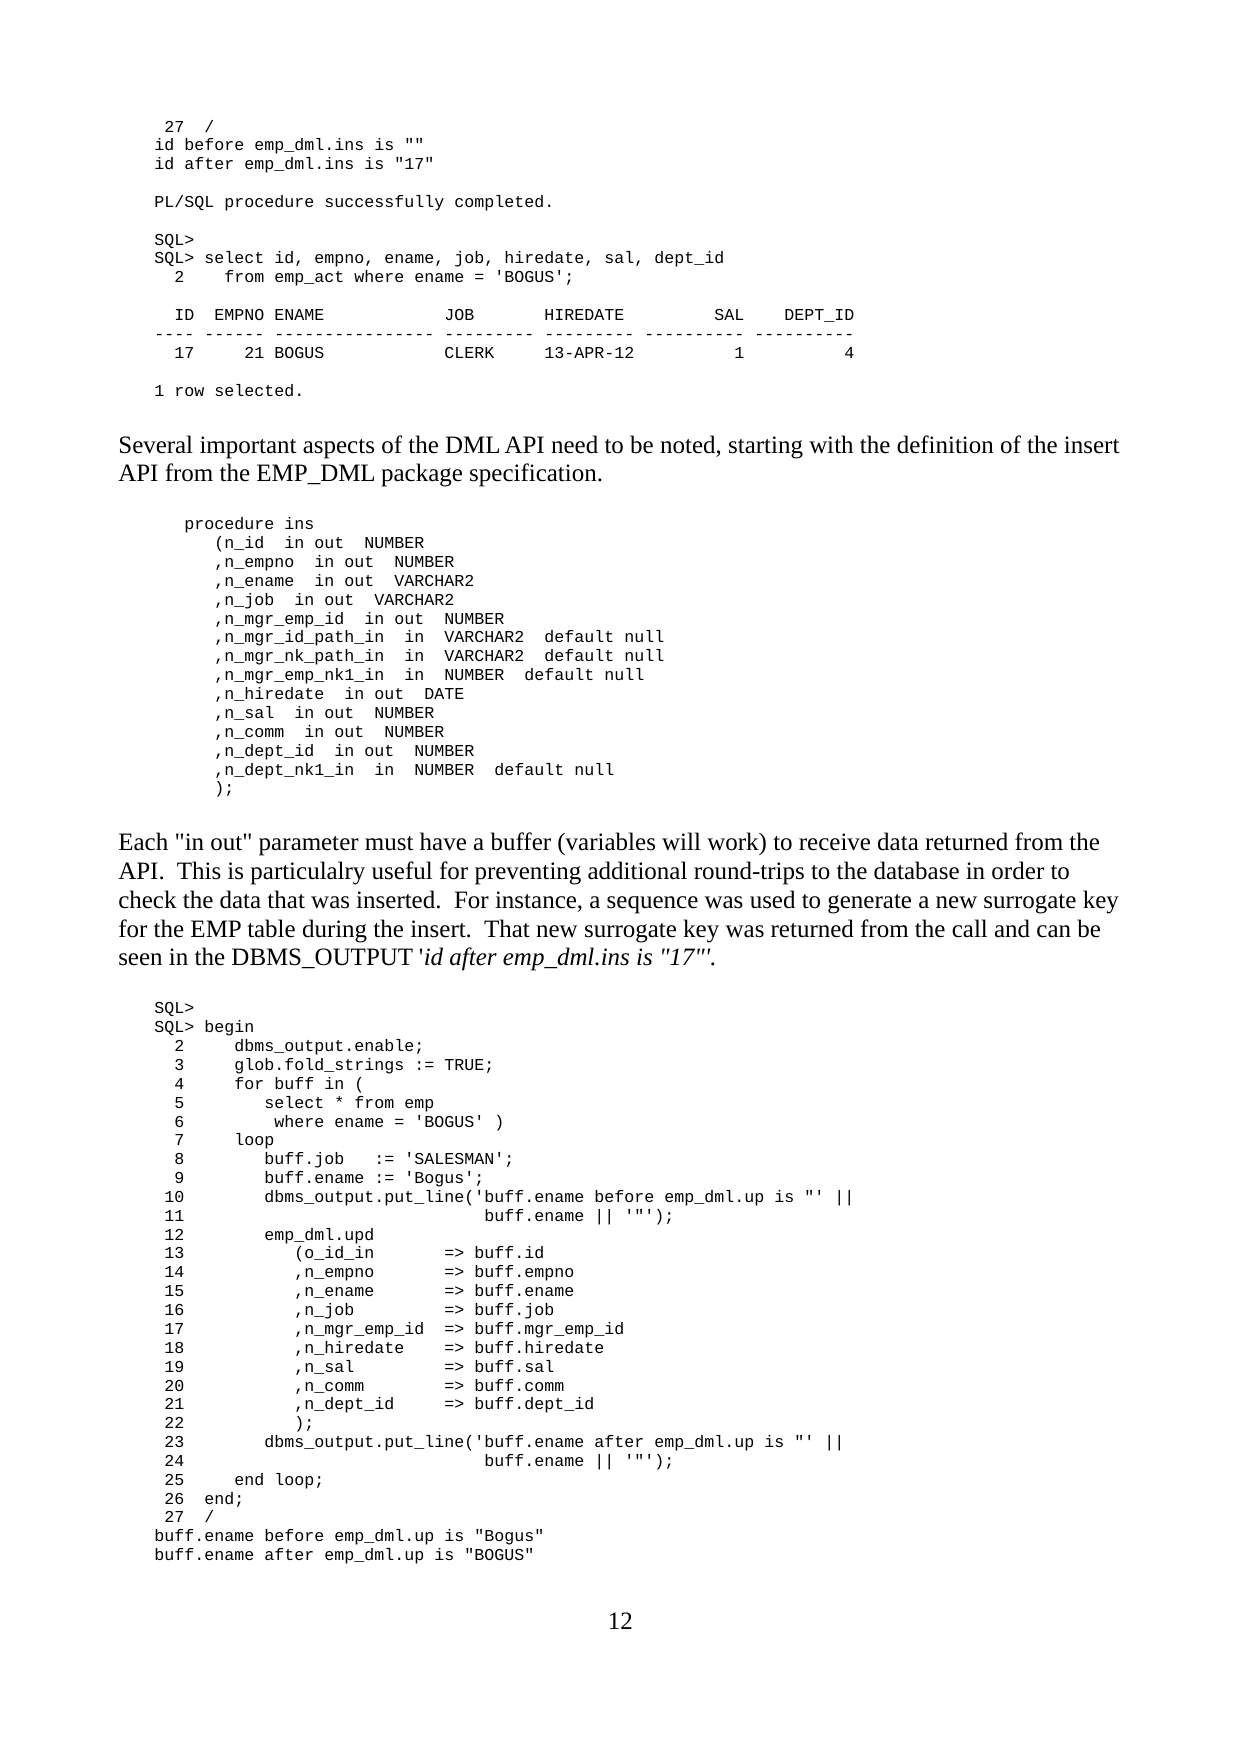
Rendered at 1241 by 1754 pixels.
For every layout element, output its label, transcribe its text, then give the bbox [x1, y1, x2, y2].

text buff.ename after emp_dml.up is "BOGUS" [154, 1547, 1086, 1566]
text buff.ename before emp_dml.up is "Bogus" [154, 1528, 1086, 1547]
text ,n_mgr_nk_path_in in VARCHAR2 default null [154, 648, 1086, 667]
text 7 loop [154, 1132, 1086, 1151]
text id after emp_dml.ins is "17" [154, 156, 1086, 175]
text Each "in out" parameter must have a buffer (variables will work) to receive data returned from the API. This is particulalry useful for preventing additional round-trips to the database in order to check the data that was inserted. For instance, a sequence was used to generate a new surrogate key for the EMP table during the insert. That new surrogate key was returned from the call and can be seen in the DBMS_OUTPUT 'id after emp_dml.ins is "17"'. [118, 827, 1122, 971]
text Several important aspects of the DML API need to be noted, starting with the definition of the insert API from the EMP_DML package specification. [118, 430, 1122, 487]
text 26 end; [154, 1490, 1086, 1509]
text ID EMPNO ENAME JOB HIREDATE SAL DEPT_ID [154, 307, 1086, 326]
text 4 for buff in ( [154, 1075, 1086, 1094]
text 13 (o_id_in => buff.id [154, 1245, 1086, 1264]
text 11 buff.ename || '"'); [154, 1207, 1086, 1226]
text ,n_sal in out NUMBER [154, 704, 1086, 723]
text 27 / [154, 118, 1086, 137]
text ,n_ename in out VARCHAR2 [154, 572, 1086, 591]
text 5 select * from emp [154, 1094, 1086, 1113]
text 19 ,n_sal => buff.sal [154, 1358, 1086, 1377]
text 22 ); [154, 1415, 1086, 1434]
text 10 dbms_output.put_line('buff.ename before emp_dml.up is "' || [154, 1188, 1086, 1207]
text ,n_hiredate in out DATE [154, 686, 1086, 704]
text procedure ins [154, 516, 1086, 535]
text 8 buff.job := 'SALESMAN'; [154, 1151, 1086, 1170]
text ,n_empno in out NUMBER [154, 554, 1086, 572]
text SQL> [154, 231, 1086, 250]
text 1 row selected. [154, 382, 1086, 401]
text 12 emp_dml.upd [154, 1226, 1086, 1245]
text 3 glob.fold_strings := TRUE; [154, 1057, 1086, 1075]
text 16 ,n_job => buff.job [154, 1302, 1086, 1321]
text ,n_job in out VARCHAR2 [154, 591, 1086, 610]
text 27 / [154, 1509, 1086, 1528]
text 17 ,n_mgr_emp_id => buff.mgr_emp_id [154, 1321, 1086, 1339]
text ); [154, 780, 1086, 799]
text SQL> select id, empno, ename, job, hiredate, sal, dept_id [154, 250, 1086, 269]
text 18 ,n_hiredate => buff.hiredate [154, 1339, 1086, 1358]
text SQL> [154, 1000, 1086, 1019]
text ,n_mgr_emp_id in out NUMBER [154, 610, 1086, 629]
text ,n_comm in out NUMBER [154, 723, 1086, 742]
text 23 dbms_output.put_line('buff.ename after emp_dml.up is "' || [154, 1434, 1086, 1452]
text ,n_mgr_emp_nk1_in in NUMBER default null [154, 667, 1086, 686]
text SQL> begin [154, 1019, 1086, 1038]
text ,n_dept_id in out NUMBER [154, 742, 1086, 761]
text (n_id in out NUMBER [154, 535, 1086, 554]
text 25 end loop; [154, 1471, 1086, 1490]
text 24 buff.ename || '"'); [154, 1452, 1086, 1471]
text 6 where ename = 'BOGUS' ) [154, 1113, 1086, 1132]
text 9 buff.ename := 'Bogus'; [154, 1170, 1086, 1188]
text 21 ,n_dept_id => buff.dept_id [154, 1396, 1086, 1415]
text 15 ,n_ename => buff.ename [154, 1283, 1086, 1302]
text 20 ,n_comm => buff.comm [154, 1377, 1086, 1396]
text 2 from emp_act where ename = 'BOGUS'; [154, 269, 1086, 288]
text 14 ,n_empno => buff.empno [154, 1264, 1086, 1283]
text ---- ------ ---------------- --------- --------- ---------- ---------- [154, 326, 1086, 344]
text 17 21 BOGUS CLERK 13-APR-12 1 4 [154, 344, 1086, 363]
text PL/SQL procedure successfully completed. [154, 193, 1086, 212]
text ,n_dept_nk1_in in NUMBER default null [154, 761, 1086, 780]
text id before emp_dml.ins is "" [154, 137, 1086, 156]
text 2 dbms_output.enable; [154, 1038, 1086, 1057]
text ,n_mgr_id_path_in in VARCHAR2 default null [154, 629, 1086, 648]
